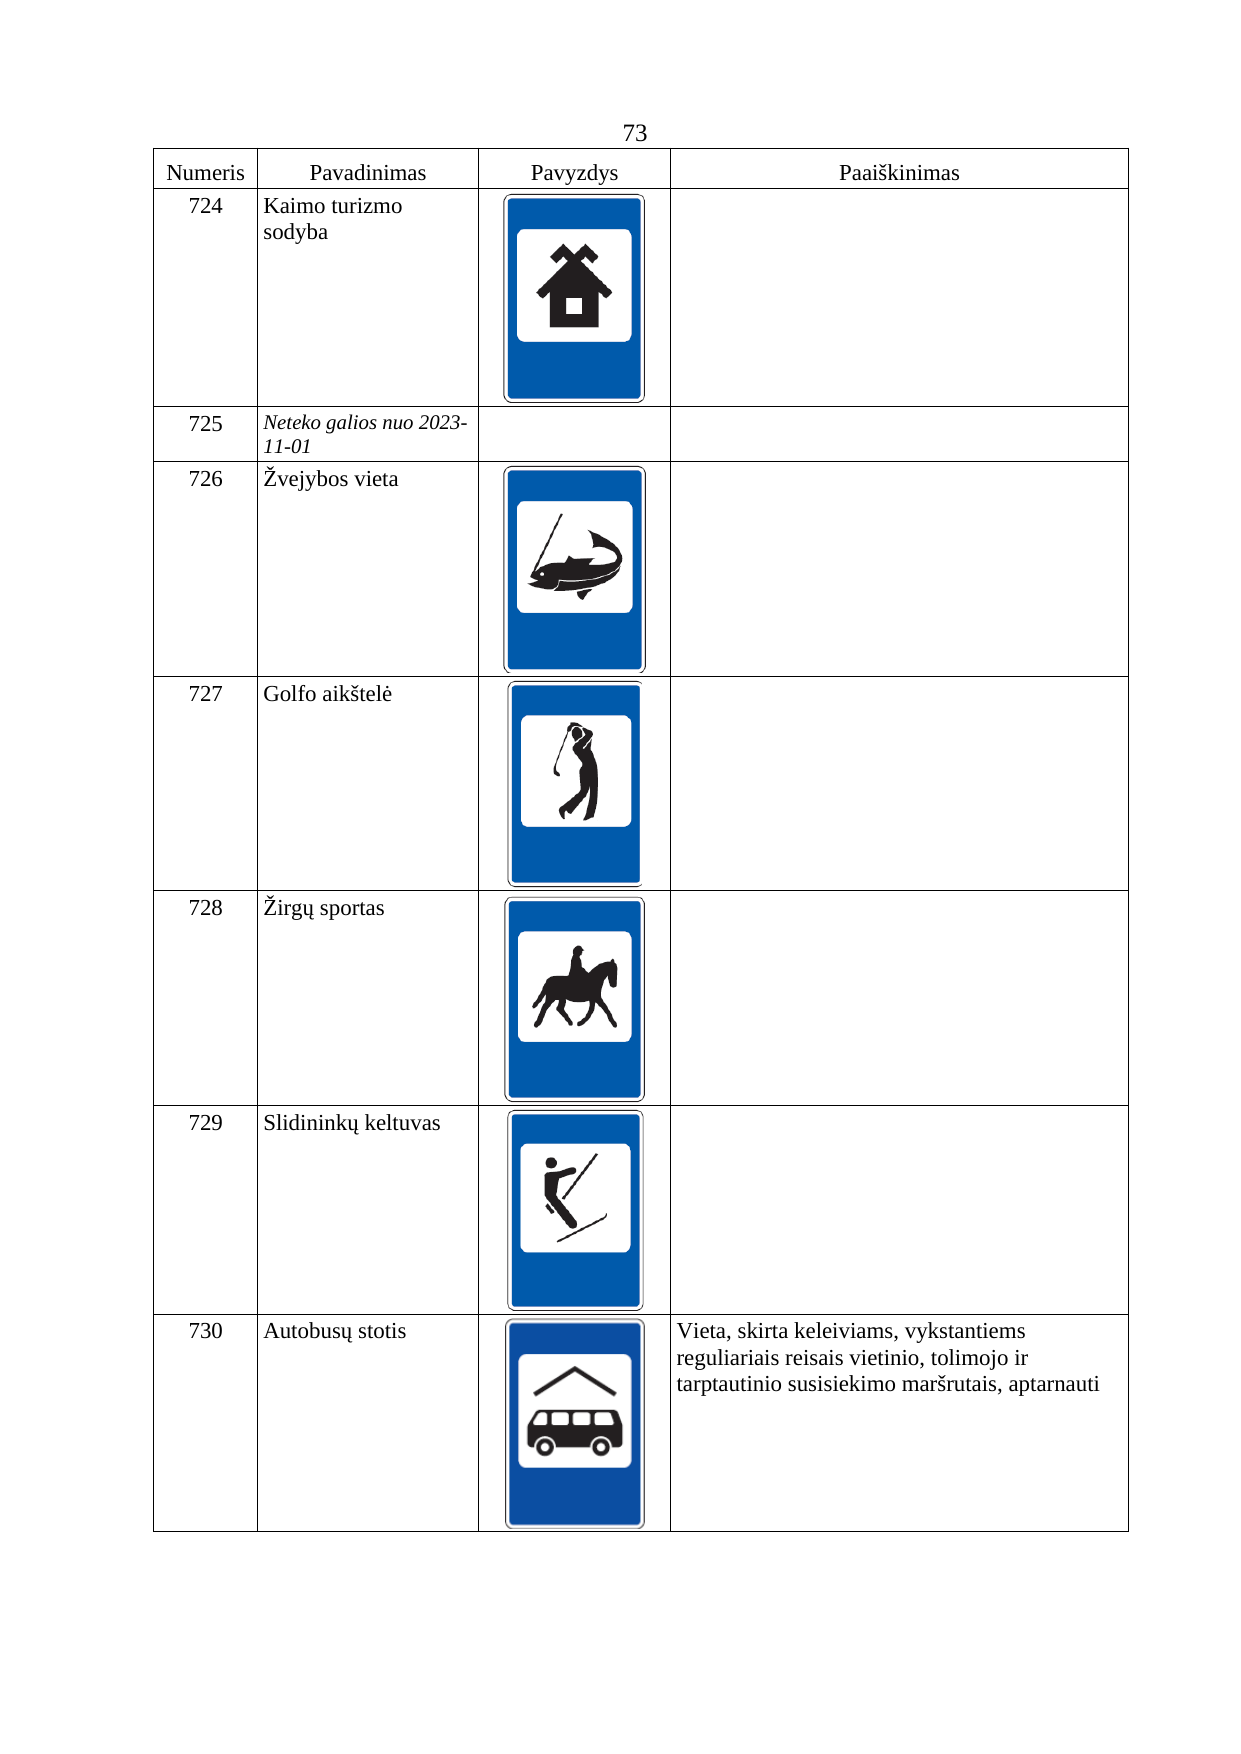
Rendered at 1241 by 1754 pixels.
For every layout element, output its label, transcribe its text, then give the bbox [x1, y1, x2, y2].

table_cell [671, 891, 1128, 1105]
table_cell [479, 189, 670, 406]
table_cell [479, 891, 670, 1105]
table_header Paaiškinimas [671, 149, 1128, 188]
table_cell [479, 407, 670, 461]
table_cell Žirgų sportas [258, 891, 478, 1105]
table_cell [671, 407, 1128, 461]
table_cell 730 [154, 1315, 257, 1531]
table_cell Autobusų stotis [258, 1315, 478, 1531]
table_cell [671, 189, 1128, 406]
table_cell Kaimo turizmo sodyba [258, 189, 478, 406]
table_cell [671, 462, 1128, 676]
table_header Pavyzdys [479, 149, 670, 188]
table_cell 728 [154, 891, 257, 1105]
table_header Numeris [154, 149, 257, 188]
table_cell 726 [154, 462, 257, 676]
table_cell Neteko galios nuo 2023-11-01 [258, 407, 478, 461]
table_cell [479, 1315, 670, 1531]
table_cell 727 [154, 677, 257, 890]
table_cell [479, 677, 670, 890]
table_cell [479, 462, 670, 676]
table_cell Žvejybos vieta [258, 462, 478, 676]
table_cell [479, 1106, 670, 1313]
table_cell 724 [154, 189, 257, 406]
table_cell [671, 1106, 1128, 1313]
table_header Pavadinimas [258, 149, 478, 188]
table_cell Vieta, skirta keleiviams, vykstantiems reguliariais reisais vietinio, tolimojo ir tarptautinio susisiekimo maršrutais, aptarnauti [671, 1315, 1128, 1531]
table_cell Slidininkų keltuvas [258, 1106, 478, 1313]
table_cell Golfo aikštelė [258, 677, 478, 890]
table_cell [671, 677, 1128, 890]
table_cell 725 [154, 407, 257, 461]
table_cell 729 [154, 1106, 257, 1313]
